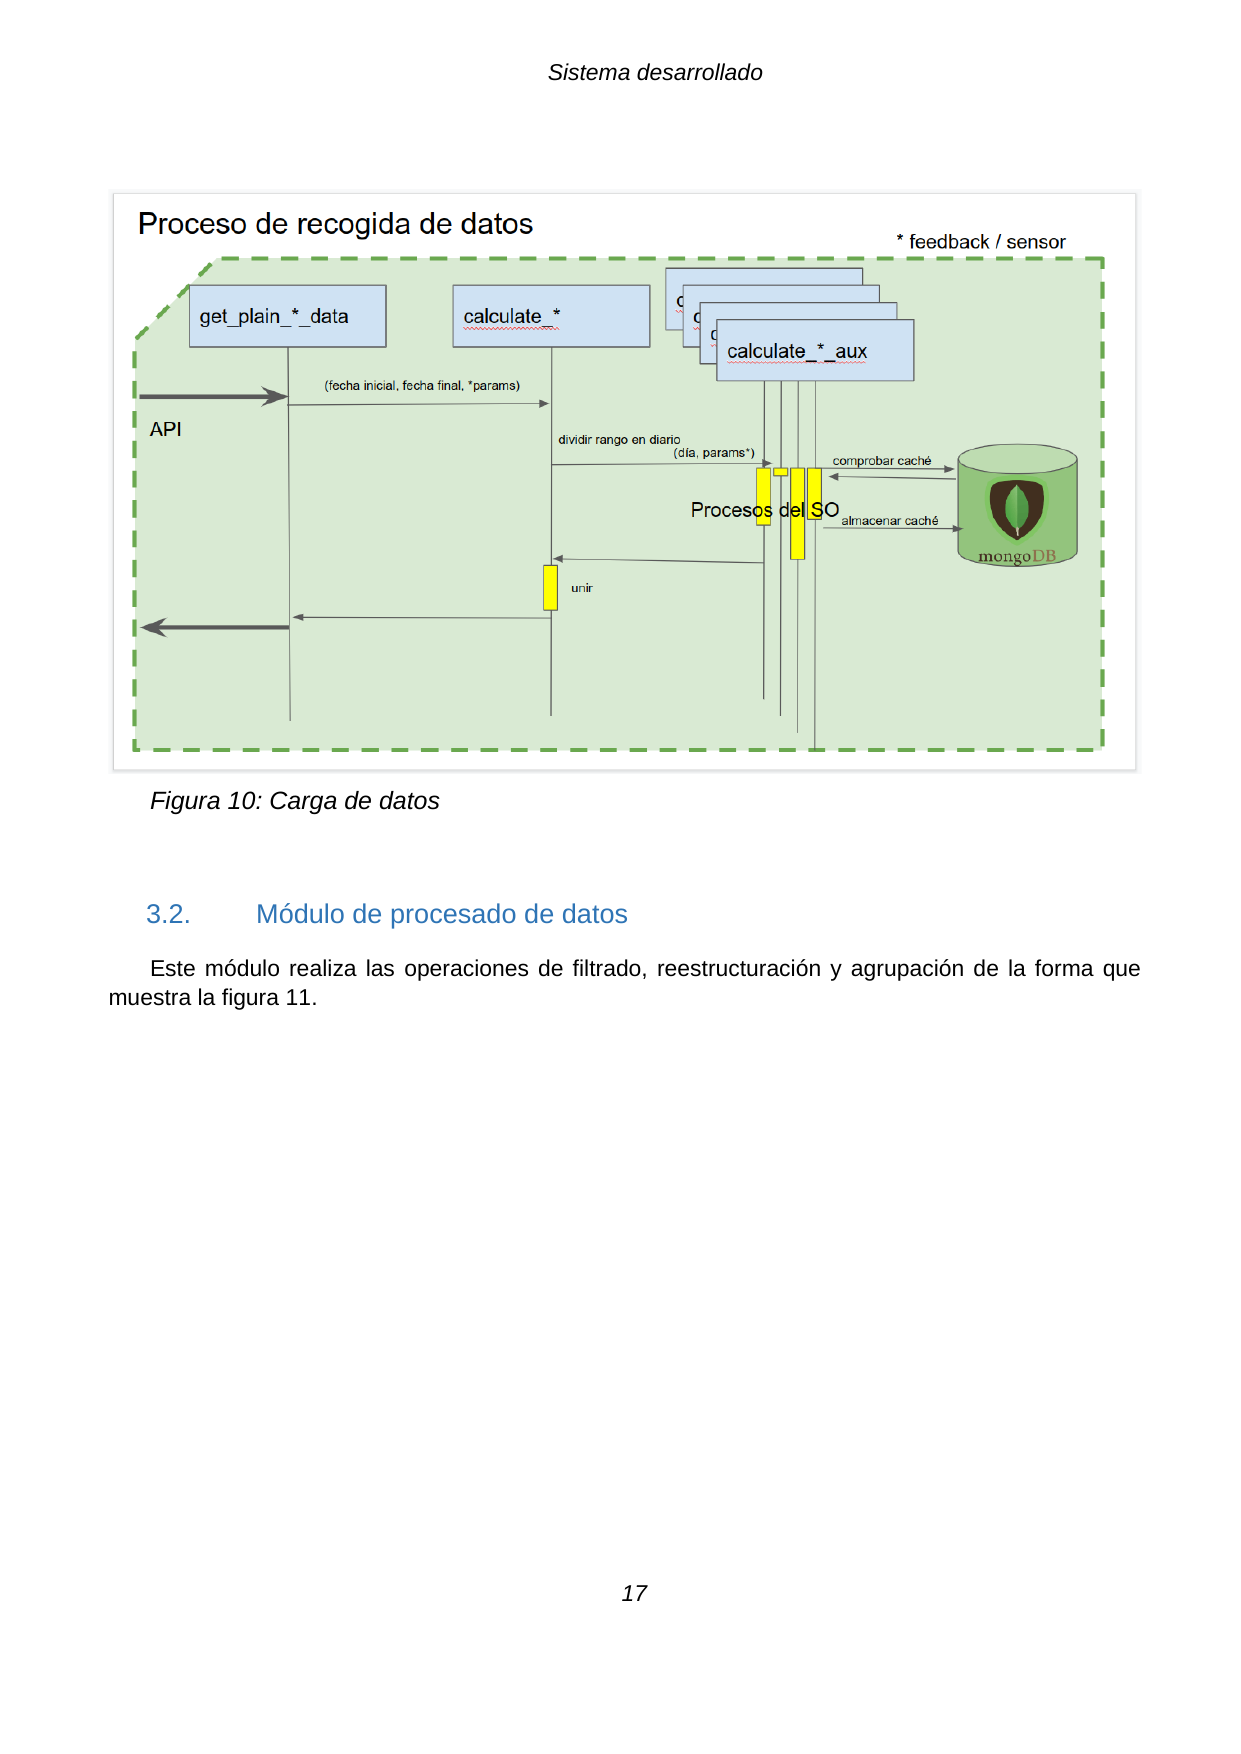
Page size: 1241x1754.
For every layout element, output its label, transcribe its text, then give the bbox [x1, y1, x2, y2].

text Este módulo realiza las operaciones de filtrado, reestructuración y agrupación de la forma que muestra la figura 11. [108, 955, 1142, 1010]
picture [108, 189, 1142, 774]
subtitle Módulo de procesado de datos [146, 898, 1142, 929]
text Figura 10: Carga de datos [108, 774, 1142, 814]
